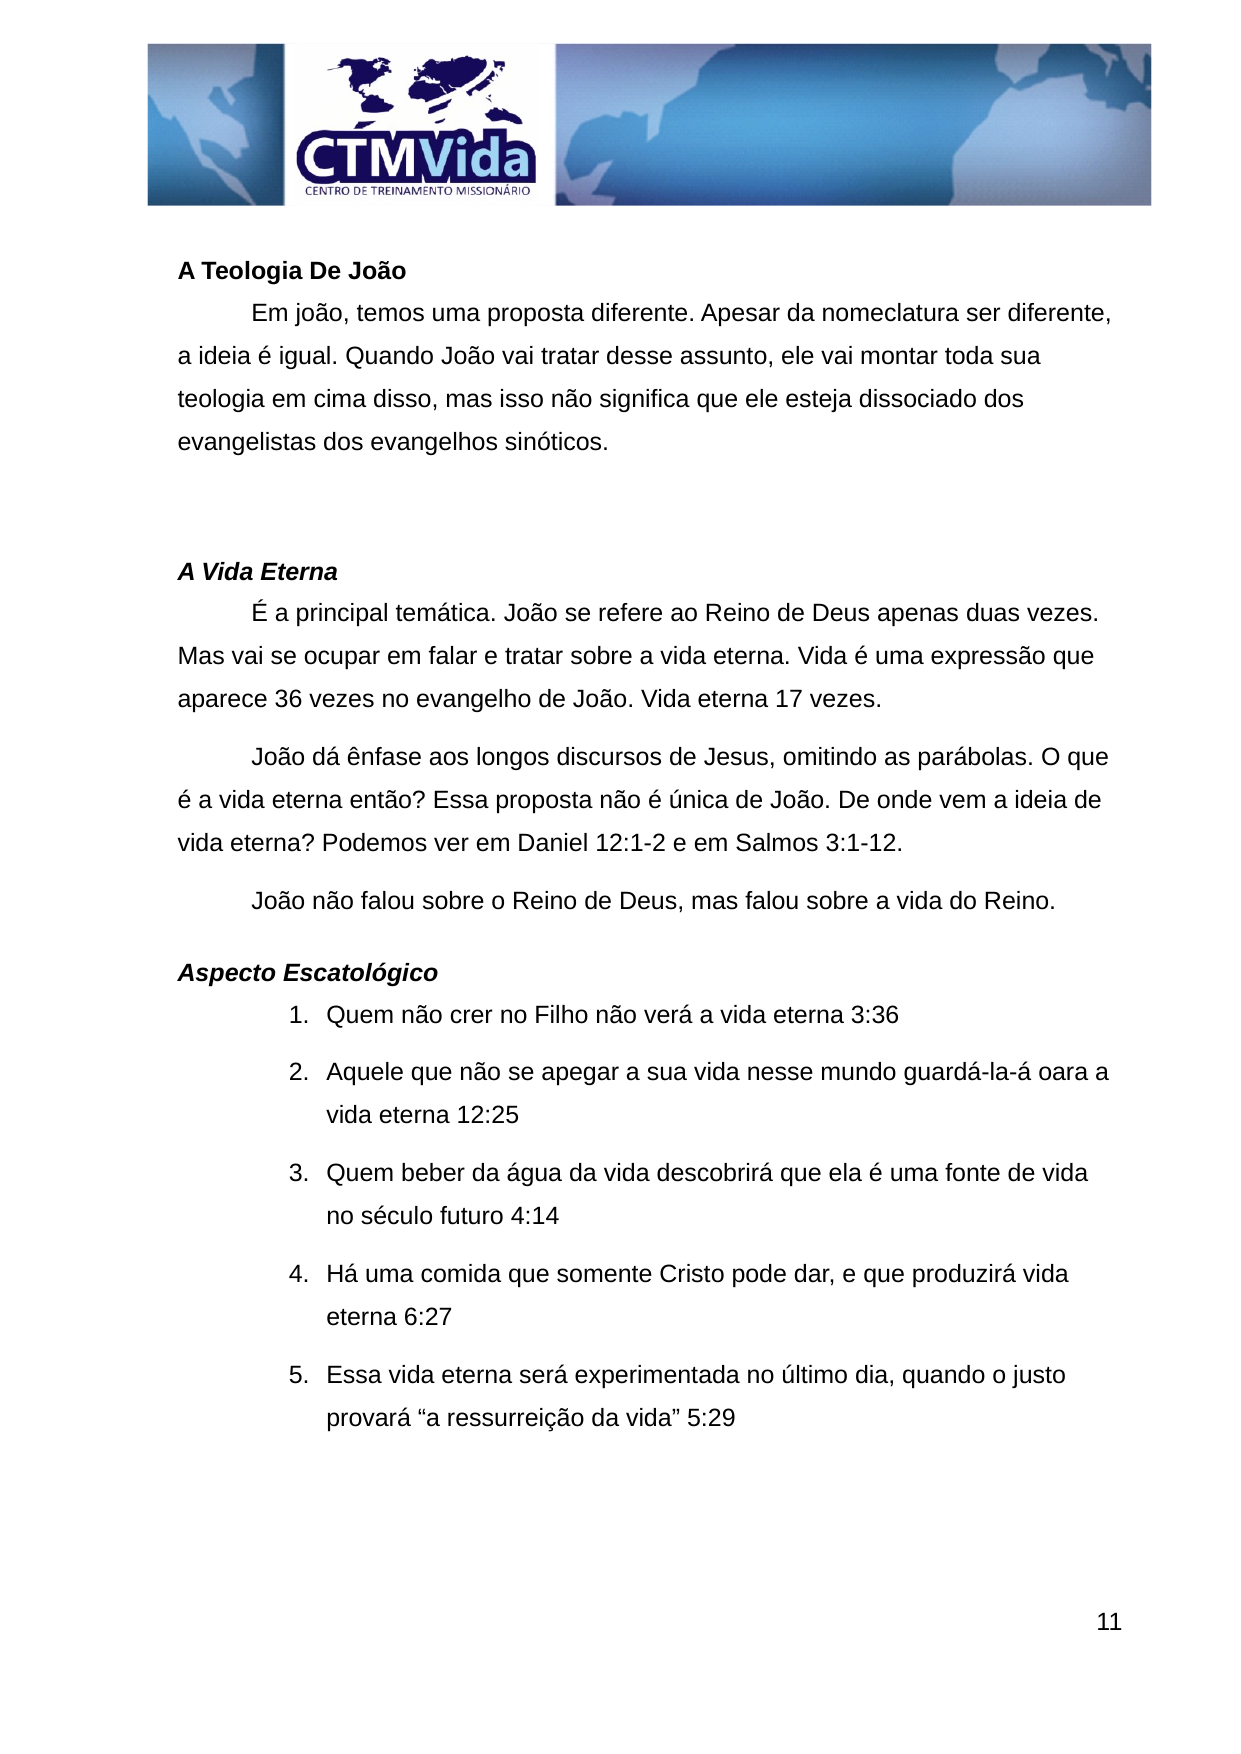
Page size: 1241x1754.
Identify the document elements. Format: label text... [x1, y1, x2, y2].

list Quem não crer no Filho não verá a vida eterna 3:36 [288, 999, 1122, 1028]
subtitle A teologia de João [177, 256, 1122, 285]
subtitle Aspecto Escatológico [177, 958, 1122, 987]
text Em joão, temos uma proposta diferente. Apesar da nomeclatura ser diferente, a ideia é igual. Quando João vai tratar desse assunto, ele vai montar toda sua teologia em cima disso, mas isso não significa que ele esteja dissociado dos evangelistas dos evangelhos sinóticos. [177, 297, 1122, 456]
text É a principal temática. João se refere ao Reino de Deus apenas duas vezes. Mas vai se ocupar em falar e tratar sobre a vida eterna. Vida é uma expressão que aparece 36 vezes no evangelho de João. Vida eterna 17 vezes. [177, 598, 1122, 713]
picture [147, 43, 1152, 206]
list Essa vida eterna será experimentada no último dia, quando o justo provará “a ressurreição da vida” 5:29 [288, 1360, 1122, 1432]
text João não falou sobre o Reino de Deus, mas falou sobre a vida do Reino. [177, 886, 1122, 915]
subtitle A vida eterna [177, 557, 1122, 586]
list Há uma comida que somente Cristo pode dar, e que produzirá vida eterna 6:27 [288, 1259, 1122, 1331]
list Aquele que não se apegar a sua vida nesse mundo guardá-la-á oara a vida eterna 12:25 [288, 1057, 1122, 1129]
list Quem beber da água da vida descobrirá que ela é uma fonte de vida no século futuro 4:14 [288, 1158, 1122, 1230]
text João dá ênfase aos longos discursos de Jesus, omitindo as parábolas. O que é a vida eterna então? Essa proposta não é única de João. De onde vem a ideia de vida eterna? Podemos ver em Daniel 12:1-2 e em Salmos 3:1-12. [177, 742, 1122, 857]
